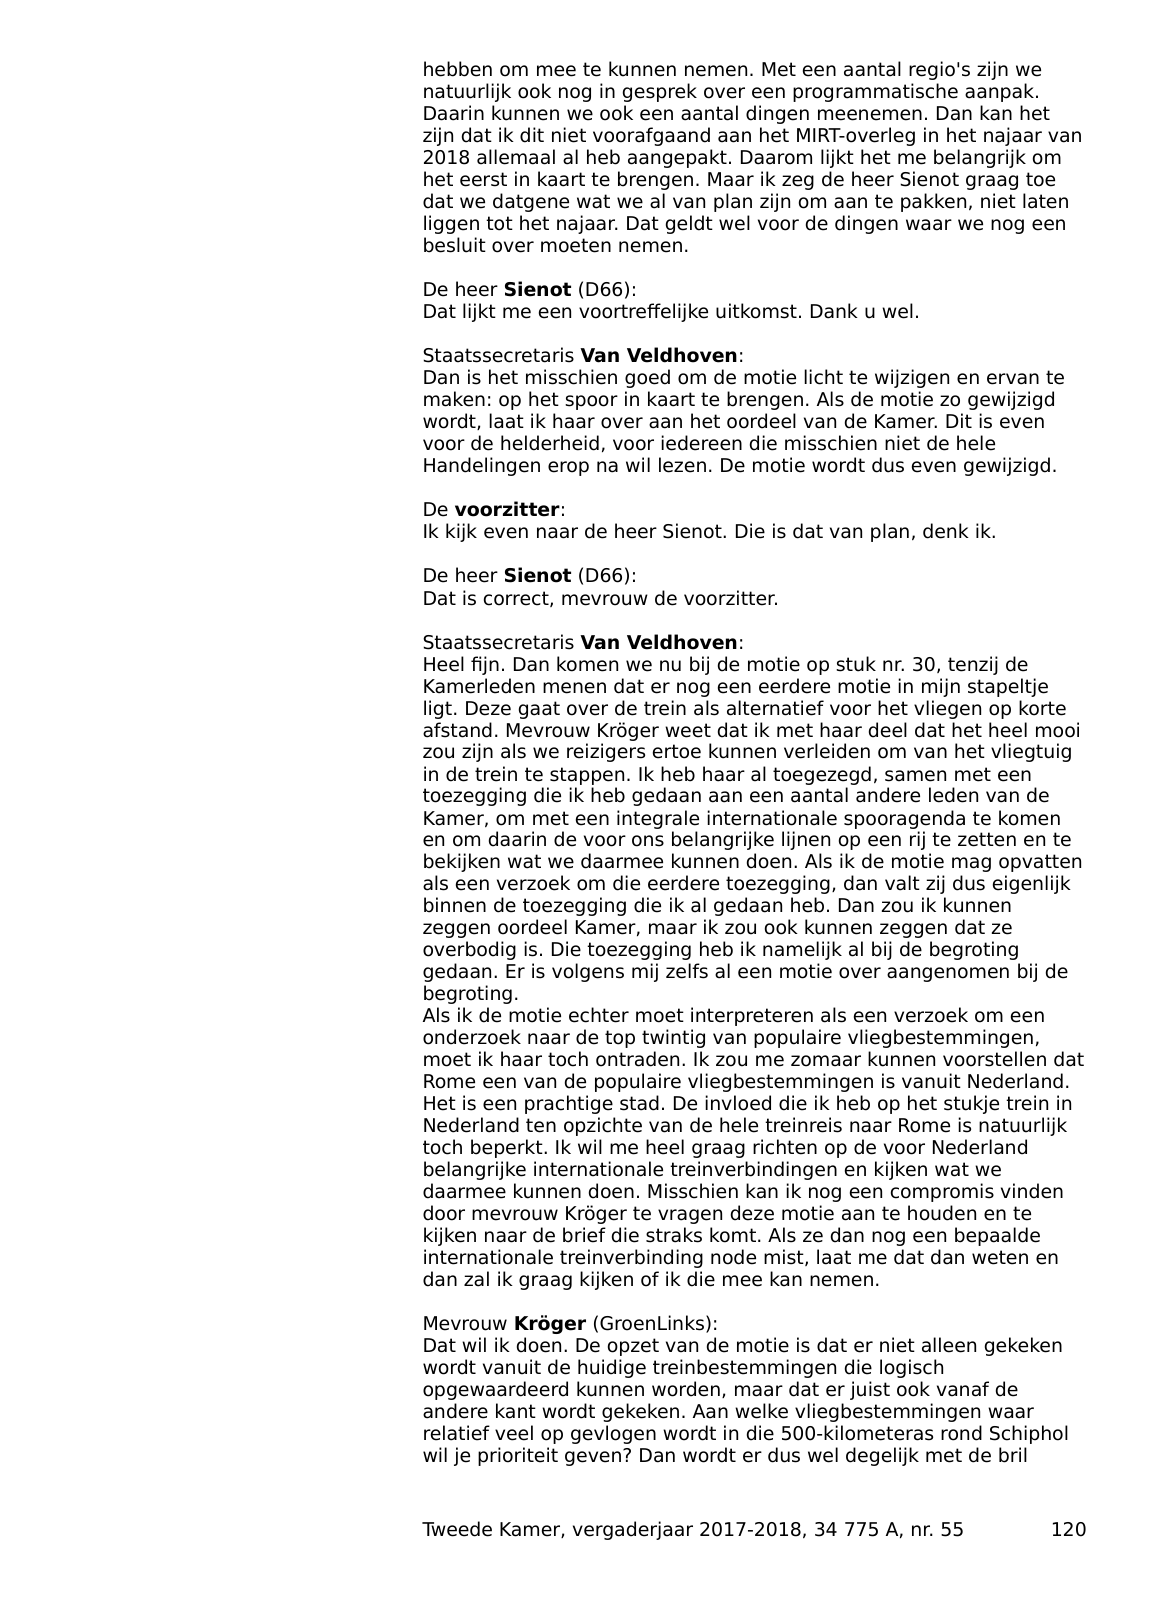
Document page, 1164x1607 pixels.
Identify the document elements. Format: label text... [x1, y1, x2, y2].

text De heer Sienot (D66): [422, 565, 1087, 587]
text Mevrouw Kröger (GroenLinks): [422, 1313, 1087, 1335]
text Dat lijkt me een voortreffelijke uitkomst. Dank u wel. [422, 301, 1087, 323]
text Dat is correct, mevrouw de voorzitter. [422, 587, 1087, 609]
text Als ik de motie echter moet interpreteren als een verzoek om een onderzoek naar de top twintig van populaire vliegbestemmingen, moet ik haar toch ontraden. Ik zou me zomaar kunnen voorstellen dat Rome een van de populaire vliegbestemmingen is vanuit Nederland. Het is een prachtige stad. De invloed die ik heb op het stukje trein in Nederland ten opzichte van de hele treinreis naar Rome is natuurlijk toch beperkt. Ik wil me heel graag richten op de voor Nederland belangrijke internationale treinverbindingen en kijken wat we daarmee kunnen doen. Misschien kan ik nog een compromis vinden door mevrouw Kröger te vragen deze motie aan te houden en te kijken naar de brief die straks komt. Als ze dan nog een bepaalde internationale treinverbinding node mist, laat me dat dan weten en dan zal ik graag kijken of ik die mee kan nemen. [422, 1005, 1087, 1291]
text De voorzitter: [422, 499, 1087, 521]
text Ik kijk even naar de heer Sienot. Die is dat van plan, denk ik. [422, 521, 1087, 543]
text Staatssecretaris Van Veldhoven: [422, 345, 1087, 367]
text Dan is het misschien goed om de motie licht te wijzigen en ervan te maken: op het spoor in kaart te brengen. Als de motie zo gewijzigd wordt, laat ik haar over aan het oordeel van de Kamer. Dit is even voor de helderheid, voor iedereen die misschien niet de hele Handelingen erop na wil lezen. De motie wordt dus even gewijzigd. [422, 367, 1087, 477]
text Dat wil ik doen. De opzet van de motie is dat er niet alleen gekeken wordt vanuit de huidige treinbestemmingen die logisch opgewaardeerd kunnen worden, maar dat er juist ook vanaf de andere kant wordt gekeken. Aan welke vliegbestemmingen waar relatief veel op gevlogen wordt in die 500-kilometeras rond Schiphol wil je prioriteit geven? Dan wordt er dus wel degelijk met de bril [422, 1335, 1087, 1467]
text Staatssecretaris Van Veldhoven: [422, 632, 1087, 653]
text hebben om mee te kunnen nemen. Met een aantal regio's zijn we natuurlijk ook nog in gesprek over een programmatische aanpak. Daarin kunnen we ook een aantal dingen meenemen. Dan kan het zijn dat ik dit niet voorafgaand aan het MIRT-overleg in het najaar van 2018 allemaal al heb aangepakt. Daarom lijkt het me belangrijk om het eerst in kaart te brengen. Maar ik zeg de heer Sienot graag toe dat we datgene wat we al van plan zijn om aan te pakken, niet laten liggen tot het najaar. Dat geldt wel voor de dingen waar we nog een besluit over moeten nemen. [422, 59, 1087, 257]
text De heer Sienot (D66): [422, 279, 1087, 301]
text Heel fijn. Dan komen we nu bij de motie op stuk nr. 30, tenzij de Kamerleden menen dat er nog een eerdere motie in mijn stapeltje ligt. Deze gaat over de trein als alternatief voor het vliegen op korte afstand. Mevrouw Kröger weet dat ik met haar deel dat het heel mooi zou zijn als we reizigers ertoe kunnen verleiden om van het vliegtuig in de trein te stappen. Ik heb haar al toegezegd, samen met een toezegging die ik heb gedaan aan een aantal andere leden van de Kamer, om met een integrale internationale spooragenda te komen en om daarin de voor ons belangrijke lijnen op een rij te zetten en te bekijken wat we daarmee kunnen doen. Als ik de motie mag opvatten als een verzoek om die eerdere toezegging, dan valt zij dus eigenlijk binnen de toezegging die ik al gedaan heb. Dan zou ik kunnen zeggen oordeel Kamer, maar ik zou ook kunnen zeggen dat ze overbodig is. Die toezegging heb ik namelijk al bij de begroting gedaan. Er is volgens mij zelfs al een motie over aangenomen bij de begroting. [422, 653, 1087, 1005]
